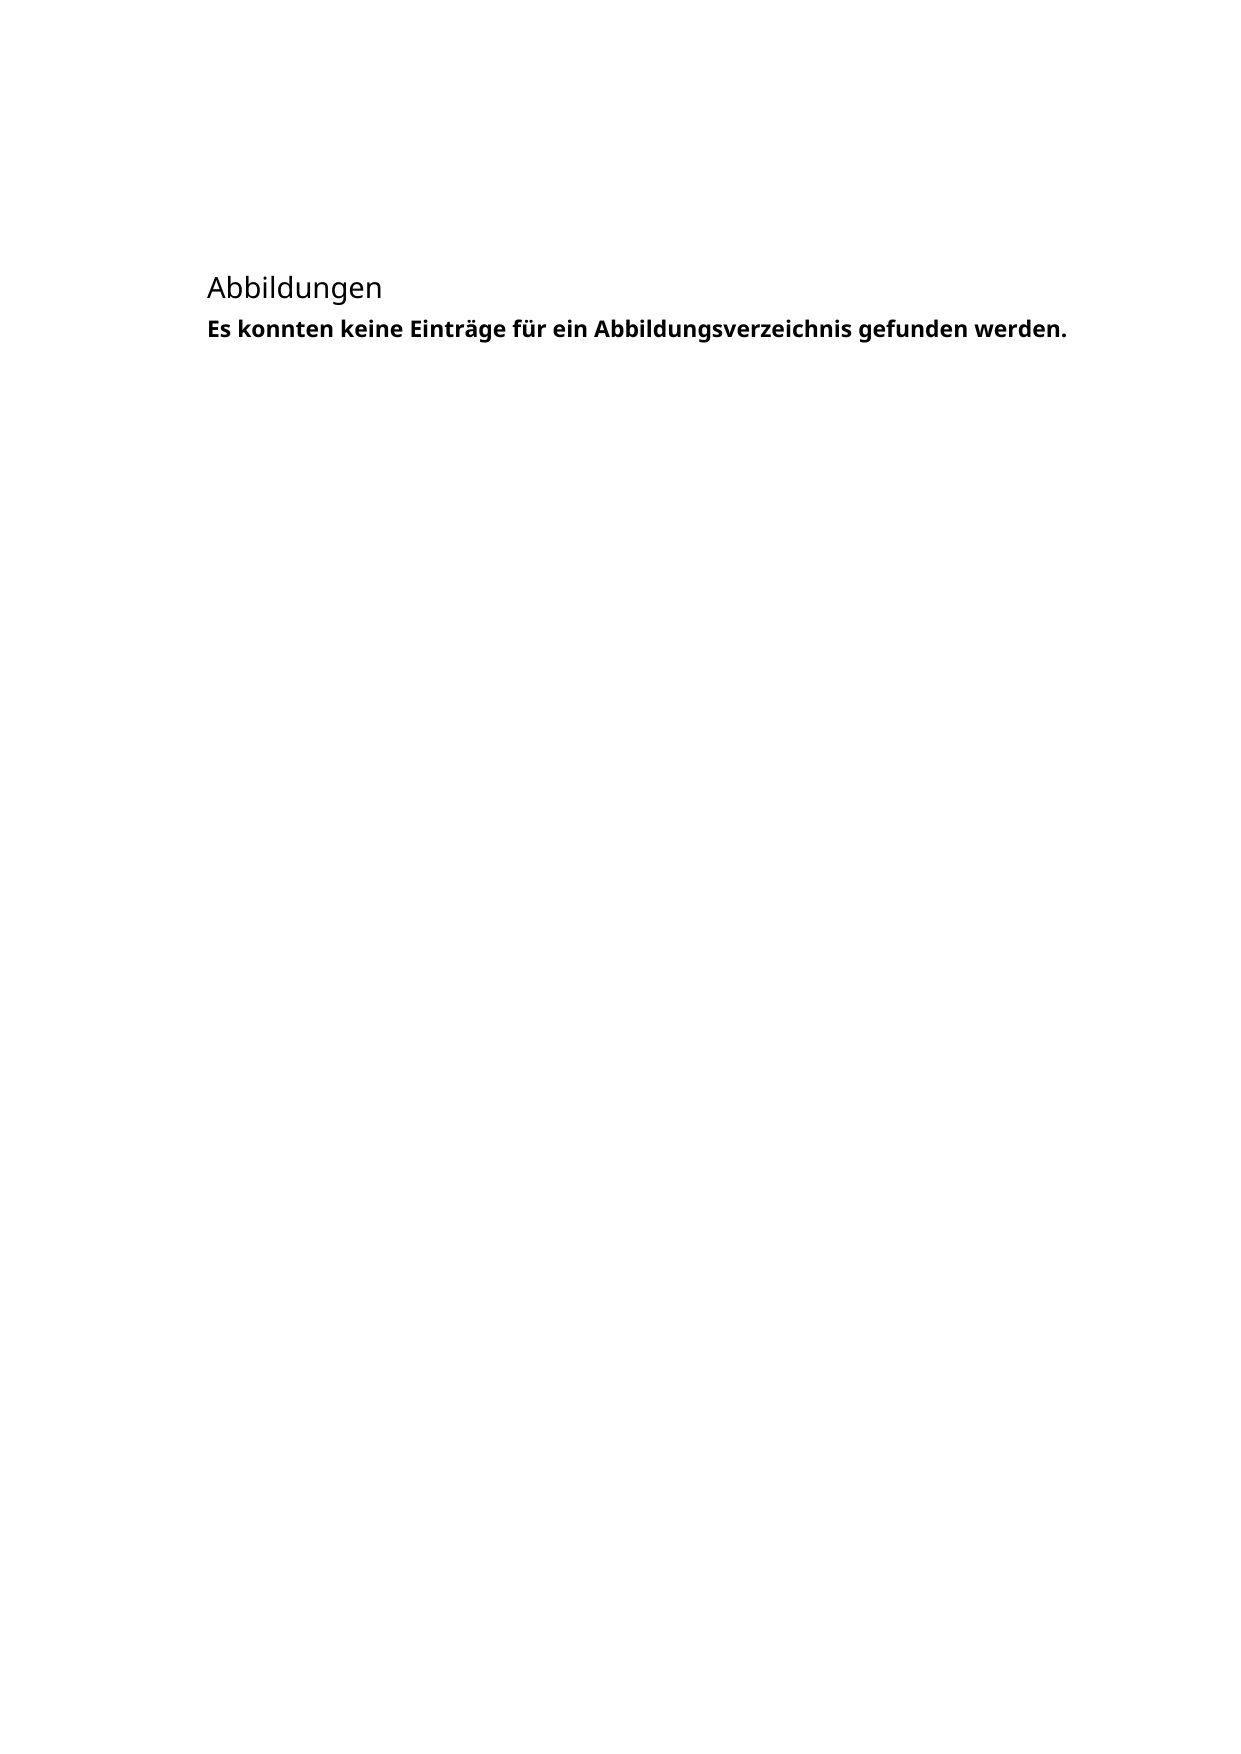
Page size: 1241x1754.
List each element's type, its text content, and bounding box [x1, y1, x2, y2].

text Es konnten keine Einträge für ein Abbildungsverzeichnis gefunden werden. [207, 313, 1092, 344]
text Abbildungen [207, 267, 1092, 307]
